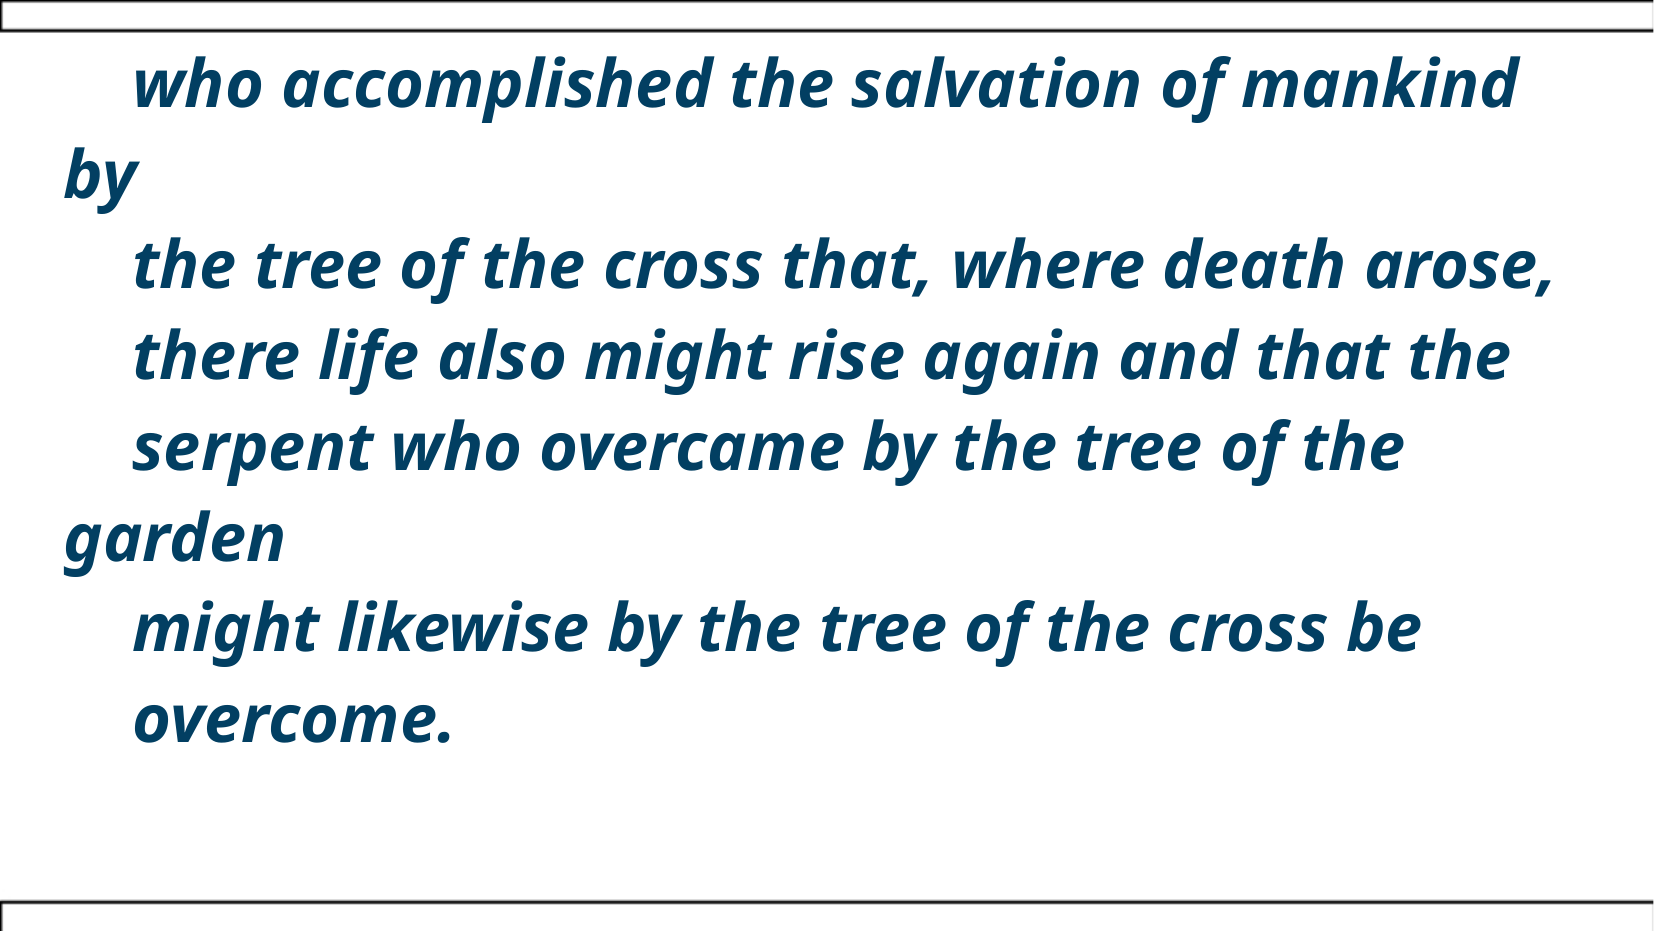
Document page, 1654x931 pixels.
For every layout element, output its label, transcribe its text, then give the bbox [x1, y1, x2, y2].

text_box who accomplished the salvation of mankind by the tree of the cross that, where death arose, there life also might rise again and that the serpent who overcame by the tree of the garden might likewise by the tree of the cross be overcome. [48, 28, 1608, 577]
picture [0, 0, 1654, 931]
